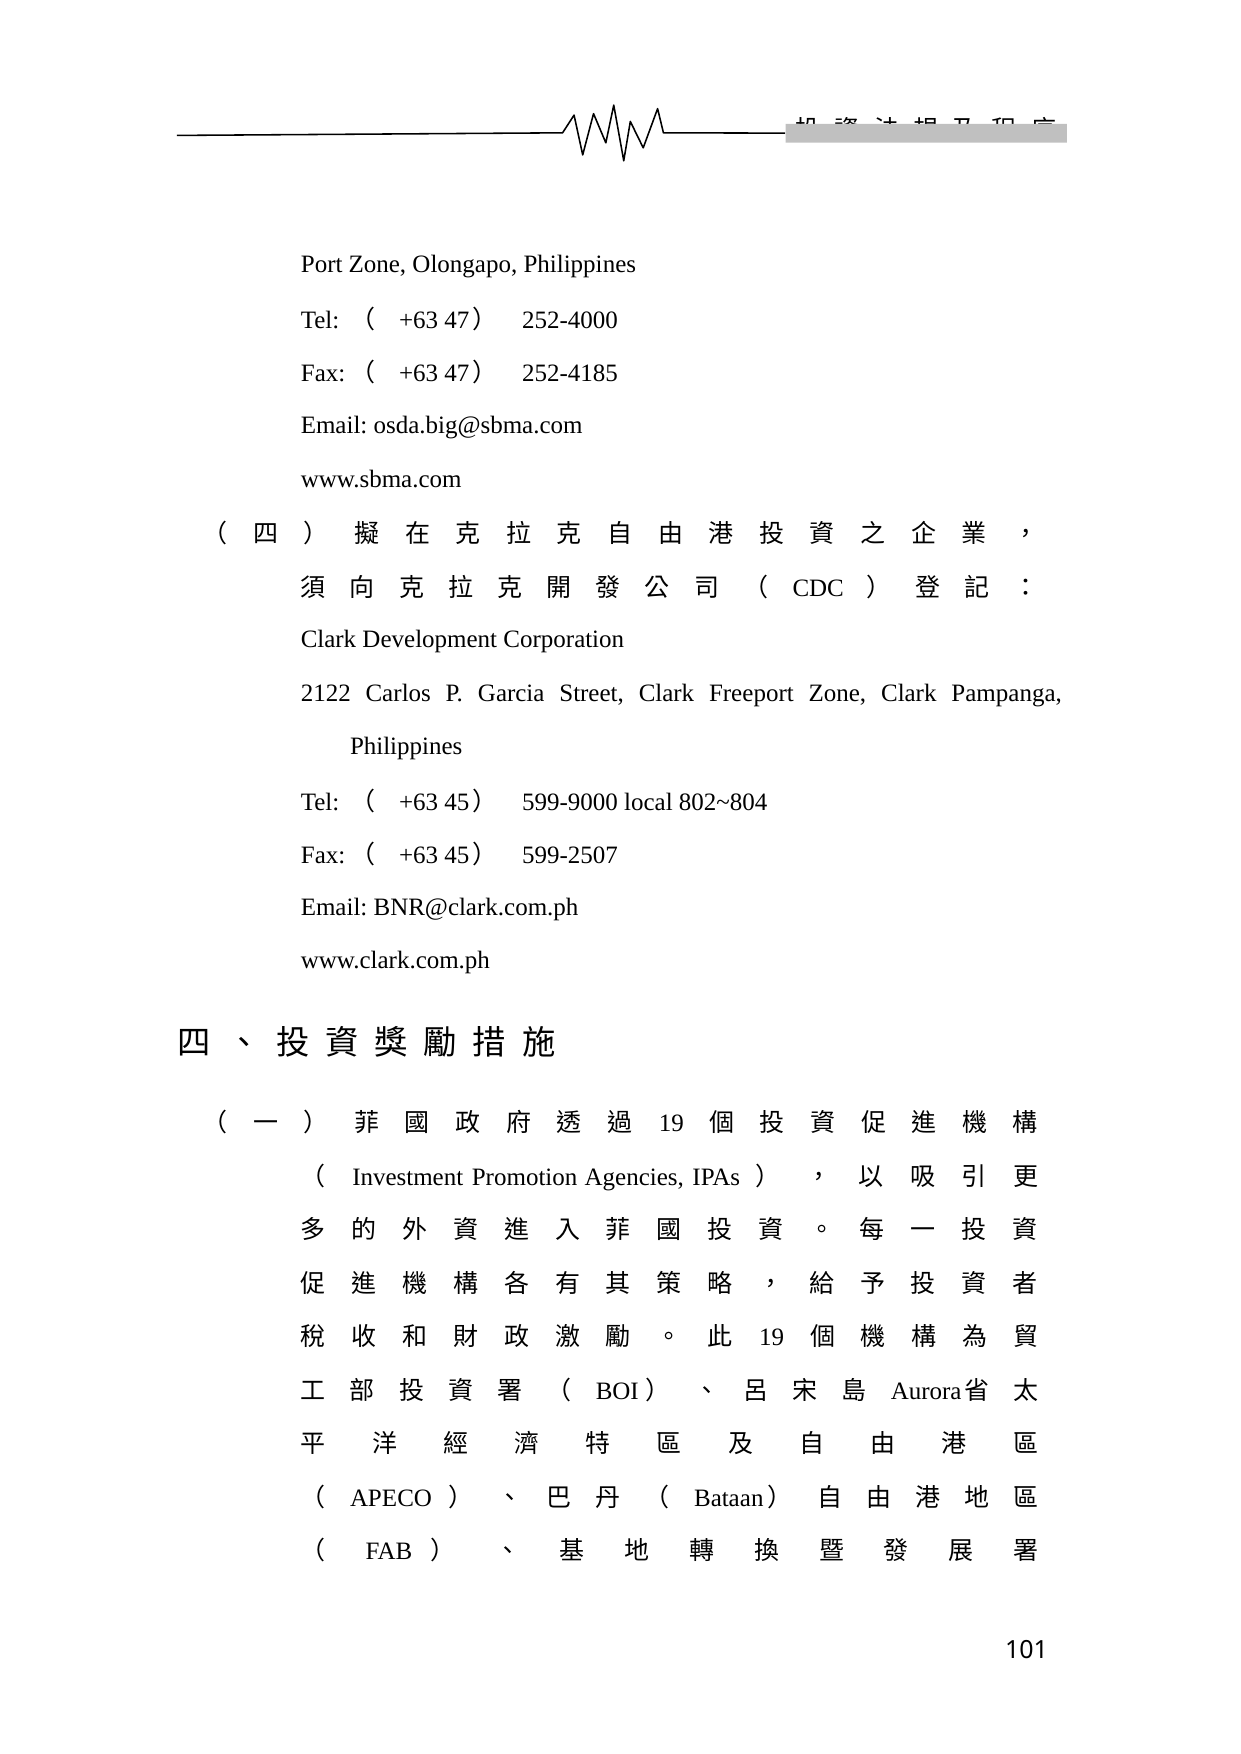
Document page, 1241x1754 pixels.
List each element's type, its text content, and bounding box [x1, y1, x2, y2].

text （四）擬在克拉克自由港投資之企業，須向克拉克開發公司（CDC）登記： [202, 505, 1063, 612]
text （一）菲國政府透過19個投資促進機構（Investment Promotion Agencies, IPAs），以吸引更多的外資進入菲國投資。每一投資促進機構各有其策略，給予投資者稅收和財政激勵。此19個機構為貿工部投資署（BOI）、呂宋島Aurora省太平洋經濟特區及自由港區（APECO）、巴丹（Bataan）自由港地區（FAB）、基地轉換暨發展署 [202, 1094, 1063, 1576]
text 2122 Carlos P. Garcia Street, Clark Freeport Zone, Clark Pampanga, Philippines [276, 666, 1063, 773]
text Clark Development Corporation [276, 612, 1063, 666]
text Fax:（+63 47）252-4185 [276, 344, 1063, 398]
text 四、投資獎勵措施 [178, 1013, 1063, 1067]
text Port Zone, Olongapo, Philippines [276, 237, 1063, 291]
text www.clark.com.ph [276, 933, 1063, 987]
text Email: osda.big@sbma.com [276, 398, 1063, 451]
text Tel:（+63 47）252-4000 [276, 291, 1063, 344]
text Email: BNR@clark.com.ph [276, 880, 1063, 933]
text www.sbma.com [276, 451, 1063, 505]
text Fax:（+63 45）599-2507 [276, 826, 1063, 880]
text Tel:（+63 45）599-9000 local 802~804 [276, 773, 1063, 826]
